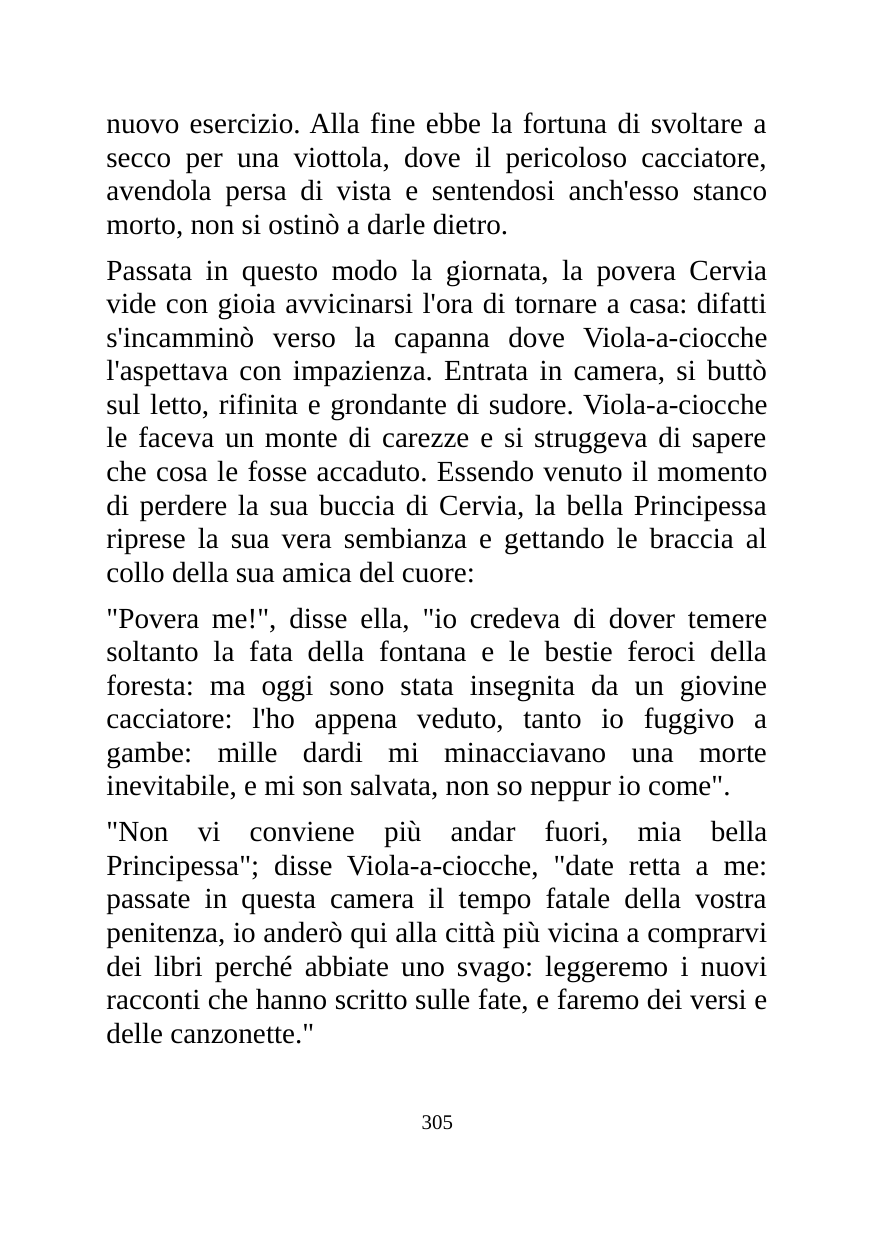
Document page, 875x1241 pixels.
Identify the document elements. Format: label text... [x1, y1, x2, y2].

text "Non vi conviene più andar fuori, mia bella Principessa"; disse Viola-a-ciocche, "date retta a me: passate in questa camera il tempo fatale della vostra penitenza, io anderò qui alla città più vicina a comprarvi dei libri perché abbiate uno svago: leggeremo i nuovi racconti che hanno scritto sulle fate, e faremo dei versi e delle canzonette." [106, 814, 768, 1049]
text nuovo esercizio. Alla fine ebbe la fortuna di svoltare a secco per una viottola, dove il pericoloso cacciatore, avendola persa di vista e sentendosi anch'esso stanco morto, non si ostinò a darle dietro. [106, 106, 768, 240]
text "Povera me!", disse ella, "io credeva di dover temere soltanto la fata della fontana e le bestie feroci della foresta: ma oggi sono stata insegnita da un giovine cacciatore: l'ho appena veduto, tanto io fuggivo a gambe: mille dardi mi minacciavano una morte inevitabile, e mi son salvata, non so neppur io come". [106, 601, 768, 802]
text Passata in questo modo la giornata, la povera Cervia vide con gioia avvicinarsi l'ora di tornare a casa: difatti s'incamminò verso la capanna dove Viola-a-ciocche l'aspettava con impazienza. Entrata in camera, si buttò sul letto, rifinita e grondante di sudore. Viola-a-ciocche le faceva un monte di carezze e si struggeva di sapere che cosa le fosse accaduto. Essendo venuto il momento di perdere la sua buccia di Cervia, la bella Principessa riprese la sua vera sembianza e gettando le braccia al collo della sua amica del cuore: [106, 253, 768, 588]
